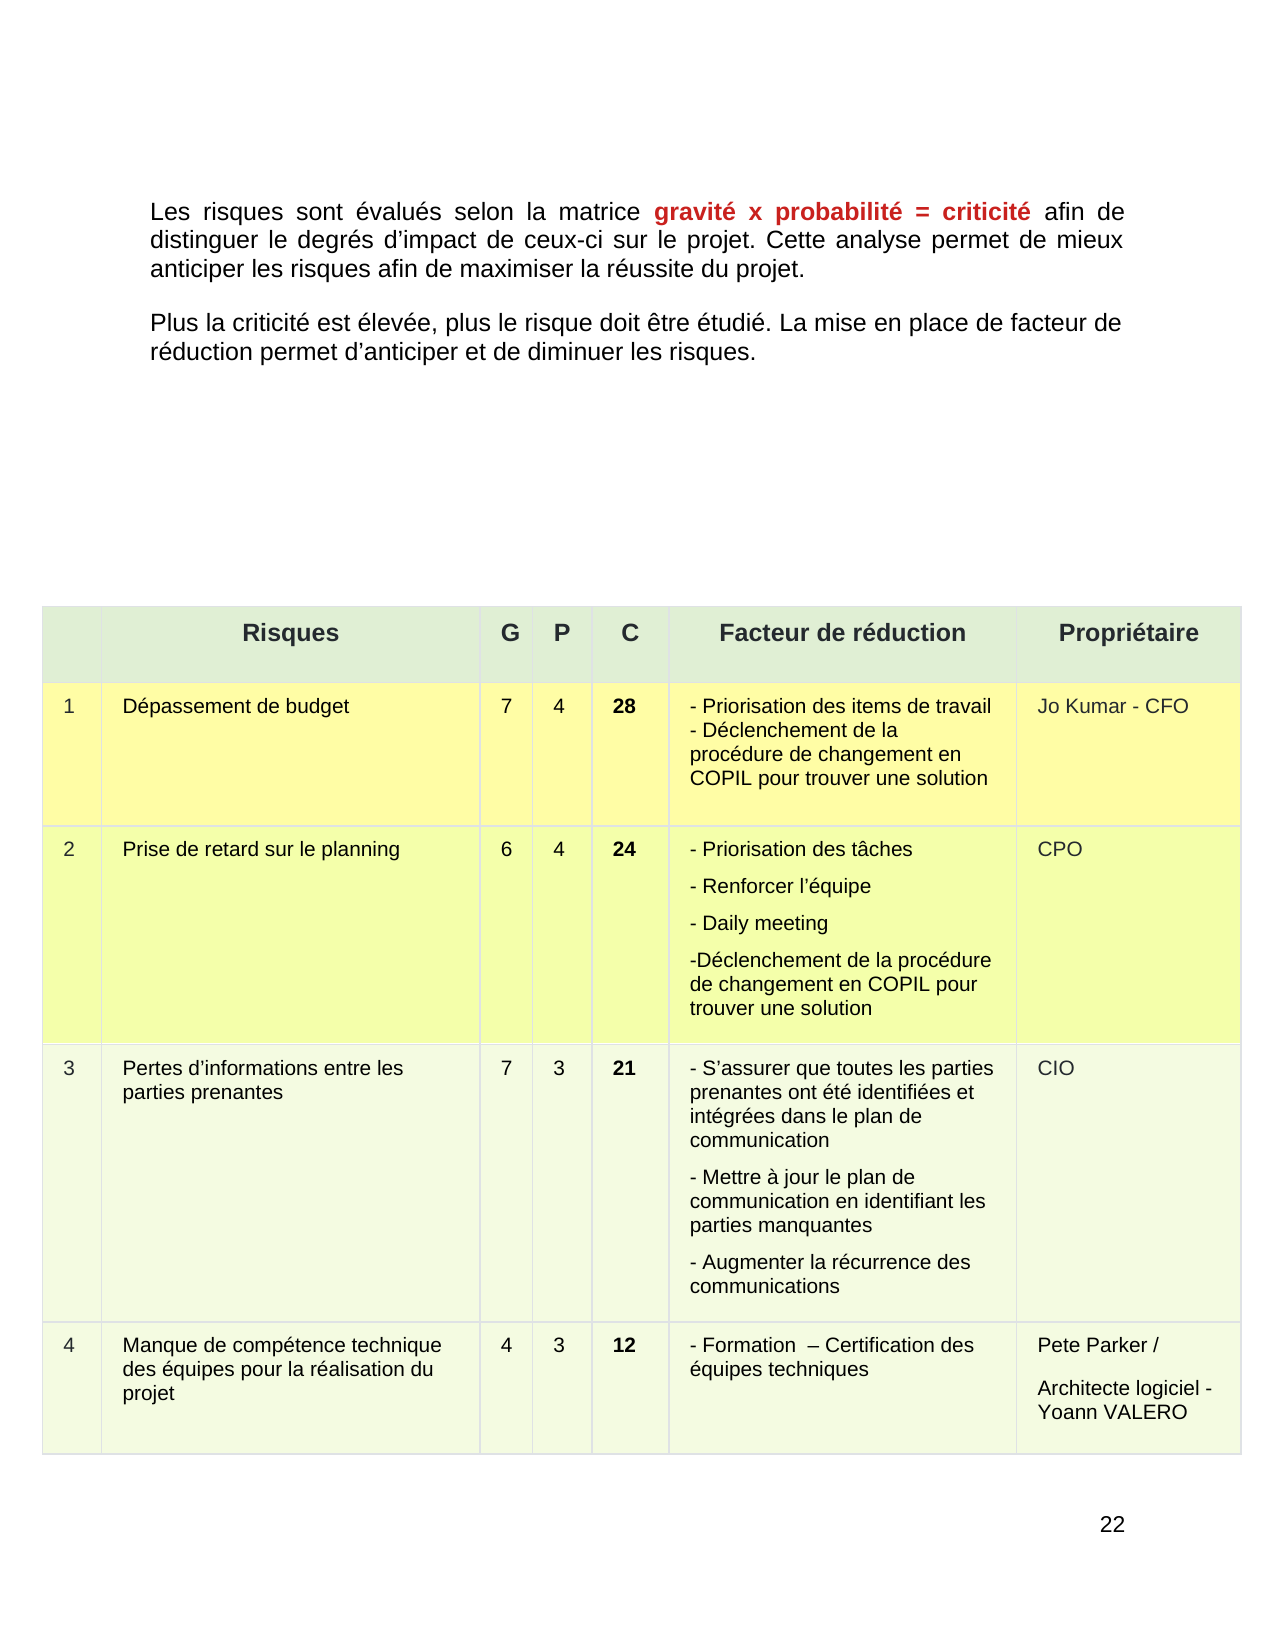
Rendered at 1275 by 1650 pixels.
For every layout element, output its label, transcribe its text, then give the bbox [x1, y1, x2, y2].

table_cell 4 [533, 827, 591, 1043]
table_cell 4 [481, 1323, 532, 1453]
table_cell 1 [43, 683, 101, 825]
table_cell - S’assurer que toutes les parties prenantes ont été identifiées et intégrées dans le plan de communication - Mettre à jour le plan de communication en identifiant les parties manquantes - Augmenter la récurrence des communications [670, 1045, 1016, 1321]
table_header Risques [102, 607, 479, 682]
table_cell 4 [43, 1323, 101, 1453]
table_cell 28 [593, 683, 668, 825]
table_header C [593, 607, 668, 682]
table_cell Pertes d’informations entre les parties prenantes [102, 1045, 479, 1321]
table_cell 21 [593, 1045, 668, 1321]
table_cell - Priorisation des items de travail - Déclenchement de la procédure de changement en COPIL pour trouver une solution [670, 683, 1016, 825]
table_cell 3 [533, 1323, 591, 1453]
table_header G [481, 607, 532, 682]
text Les risques sont évalués selon la matrice gravité x probabilité = criticité afin de distinguer le degrés d’impact de ceux-ci sur le projet. Cette analyse permet de mieux anticiper les risques afin de maximiser la réussite du projet. [150, 168, 1125, 283]
table_cell 7 [481, 1045, 532, 1321]
table_cell 3 [43, 1045, 101, 1321]
table_cell - Formation – Certification des équipes techniques [670, 1323, 1016, 1453]
table_cell Jo Kumar - CFO [1017, 683, 1240, 825]
table_header Facteur de réduction [670, 607, 1016, 682]
table_cell Pete Parker / Architecte logiciel - Yoann VALERO [1017, 1323, 1240, 1453]
table_header Propriétaire [1017, 607, 1240, 682]
table_cell 3 [533, 1045, 591, 1321]
text Plus la criticité est élevée, plus le risque doit être étudié. La mise en place de facteur de réduction permet d’anticiper et de diminuer les risques. [150, 308, 1125, 366]
table_cell 12 [593, 1323, 668, 1453]
table_cell 24 [593, 827, 668, 1043]
table_cell 4 [533, 683, 591, 825]
table_cell Manque de compétence technique des équipes pour la réalisation du projet [102, 1323, 479, 1453]
table_cell CPO [1017, 827, 1240, 1043]
table_cell 7 [481, 683, 532, 825]
table_cell Prise de retard sur le planning [102, 827, 479, 1043]
table_cell CIO [1017, 1045, 1240, 1321]
table_cell 2 [43, 827, 101, 1043]
table_cell Dépassement de budget [102, 683, 479, 825]
table_cell - Priorisation des tâches - Renforcer l’équipe - Daily meeting -Déclenchement de la procédure de changement en COPIL pour trouver une solution [670, 827, 1016, 1043]
table_header [43, 607, 101, 682]
table_cell 6 [481, 827, 532, 1043]
table_header P [533, 607, 591, 682]
